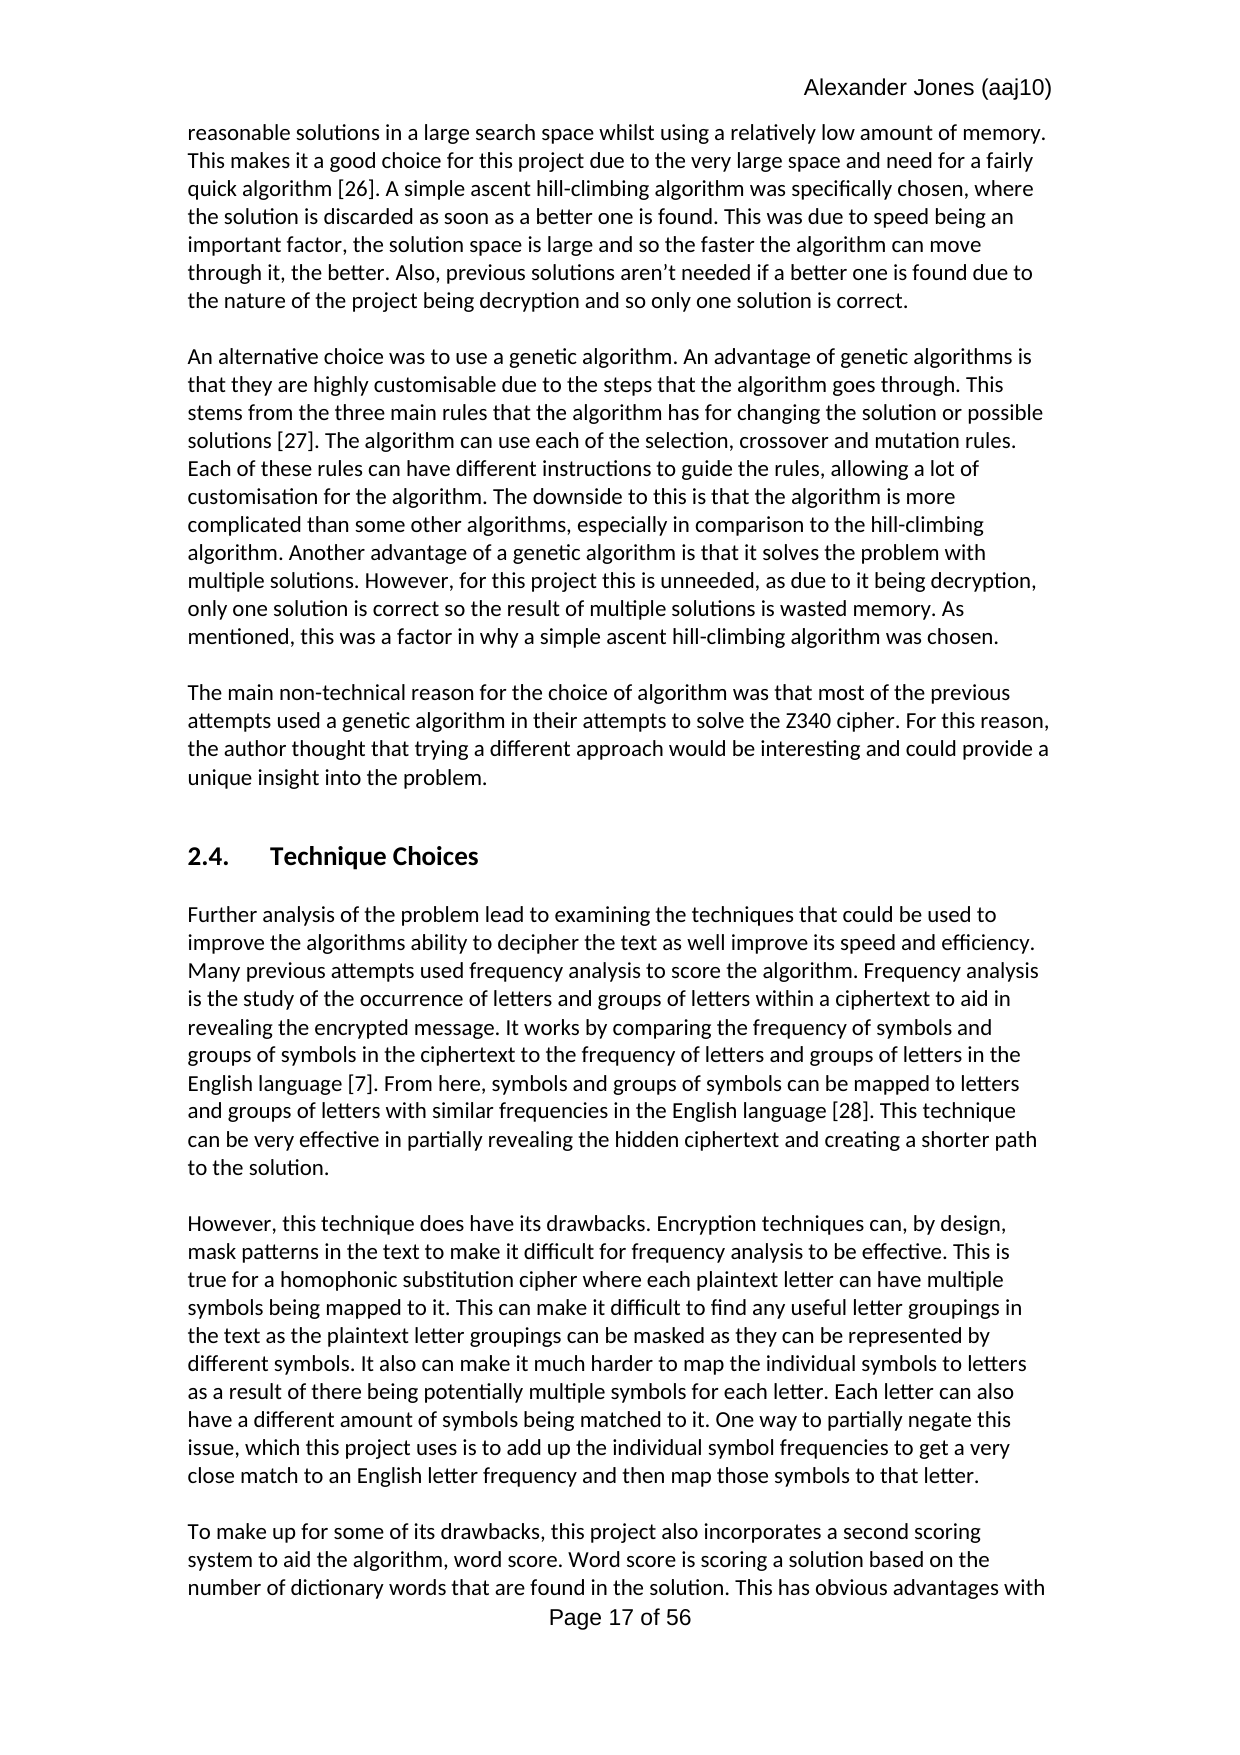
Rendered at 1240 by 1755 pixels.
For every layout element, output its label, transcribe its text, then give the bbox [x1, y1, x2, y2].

text Further analysis of the problem lead to examining the techniques that could be used to improve the algorithms ability to decipher the text as well improve its speed and efficiency. Many previous attempts used frequency analysis to score the algorithm. Frequency analysis is the study of the occurrence of letters and groups of letters within a ciphertext to aid in revealing the encrypted message. It works by comparing the frequency of symbols and groups of symbols in the ciphertext to the frequency of letters and groups of letters in the English language [7]. From here, symbols and groups of symbols can be mapped to letters and groups of letters with similar frequencies in the English language [28]. This technique can be very effective in partially revealing the hidden ciphertext and creating a shorter path to the solution. [187, 901, 1052, 1181]
text To make up for some of its drawbacks, this project also incorporates a second scoring system to aid the algorithm, word score. Word score is scoring a solution based on the number of dictionary words that are found in the solution. This has obvious advantages with [187, 1517, 1052, 1601]
subtitle Technique Choices [187, 839, 1052, 872]
text However, this technique does have its drawbacks. Encryption techniques can, by design, mask patterns in the text to make it difficult for frequency analysis to be effective. This is true for a homophonic substitution cipher where each plaintext letter can have multiple symbols being mapped to it. This can make it difficult to find any useful letter groupings in the text as the plaintext letter groupings can be masked as they can be represented by different symbols. It also can make it much harder to map the individual symbols to letters as a result of there being potentially multiple symbols for each letter. Each letter can also have a different amount of symbols being matched to it. One way to partially negate this issue, which this project uses is to add up the individual symbol frequencies to get a very close match to an English letter frequency and then map those symbols to that letter. [187, 1209, 1052, 1489]
text An alternative choice was to use a genetic algorithm. An advantage of genetic algorithms is that they are highly customisable due to the steps that the algorithm goes through. This stems from the three main rules that the algorithm has for changing the solution or possible solutions [27]. The algorithm can use each of the selection, crossover and mutation rules. Each of these rules can have different instructions to guide the rules, allowing a lot of customisation for the algorithm. The downside to this is that the algorithm is more complicated than some other algorithms, especially in comparison to the hill-climbing algorithm. Another advantage of a genetic algorithm is that it solves the problem with multiple solutions. However, for this project this is unneeded, as due to it being decryption, only one solution is correct so the result of multiple solutions is wasted memory. As mentioned, this was a factor in why a simple ascent hill-climbing algorithm was chosen. [187, 342, 1052, 651]
text reasonable solutions in a large search space whilst using a relatively low amount of memory. This makes it a good choice for this project due to the very large space and need for a fairly quick algorithm [26]. A simple ascent hill-climbing algorithm was specifically chosen, where the solution is discarded as soon as a better one is found. This was due to speed being an important factor, the solution space is large and so the faster the algorithm can move through it, the better. Also, previous solutions aren’t needed if a better one is found due to the nature of the project being decryption and so only one solution is correct. [187, 118, 1052, 314]
text The main non-technical reason for the choice of algorithm was that most of the previous attempts used a genetic algorithm in their attempts to solve the Z340 cipher. For this reason, the author thought that trying a different approach would be interesting and could provide a unique insight into the problem. [187, 678, 1052, 791]
